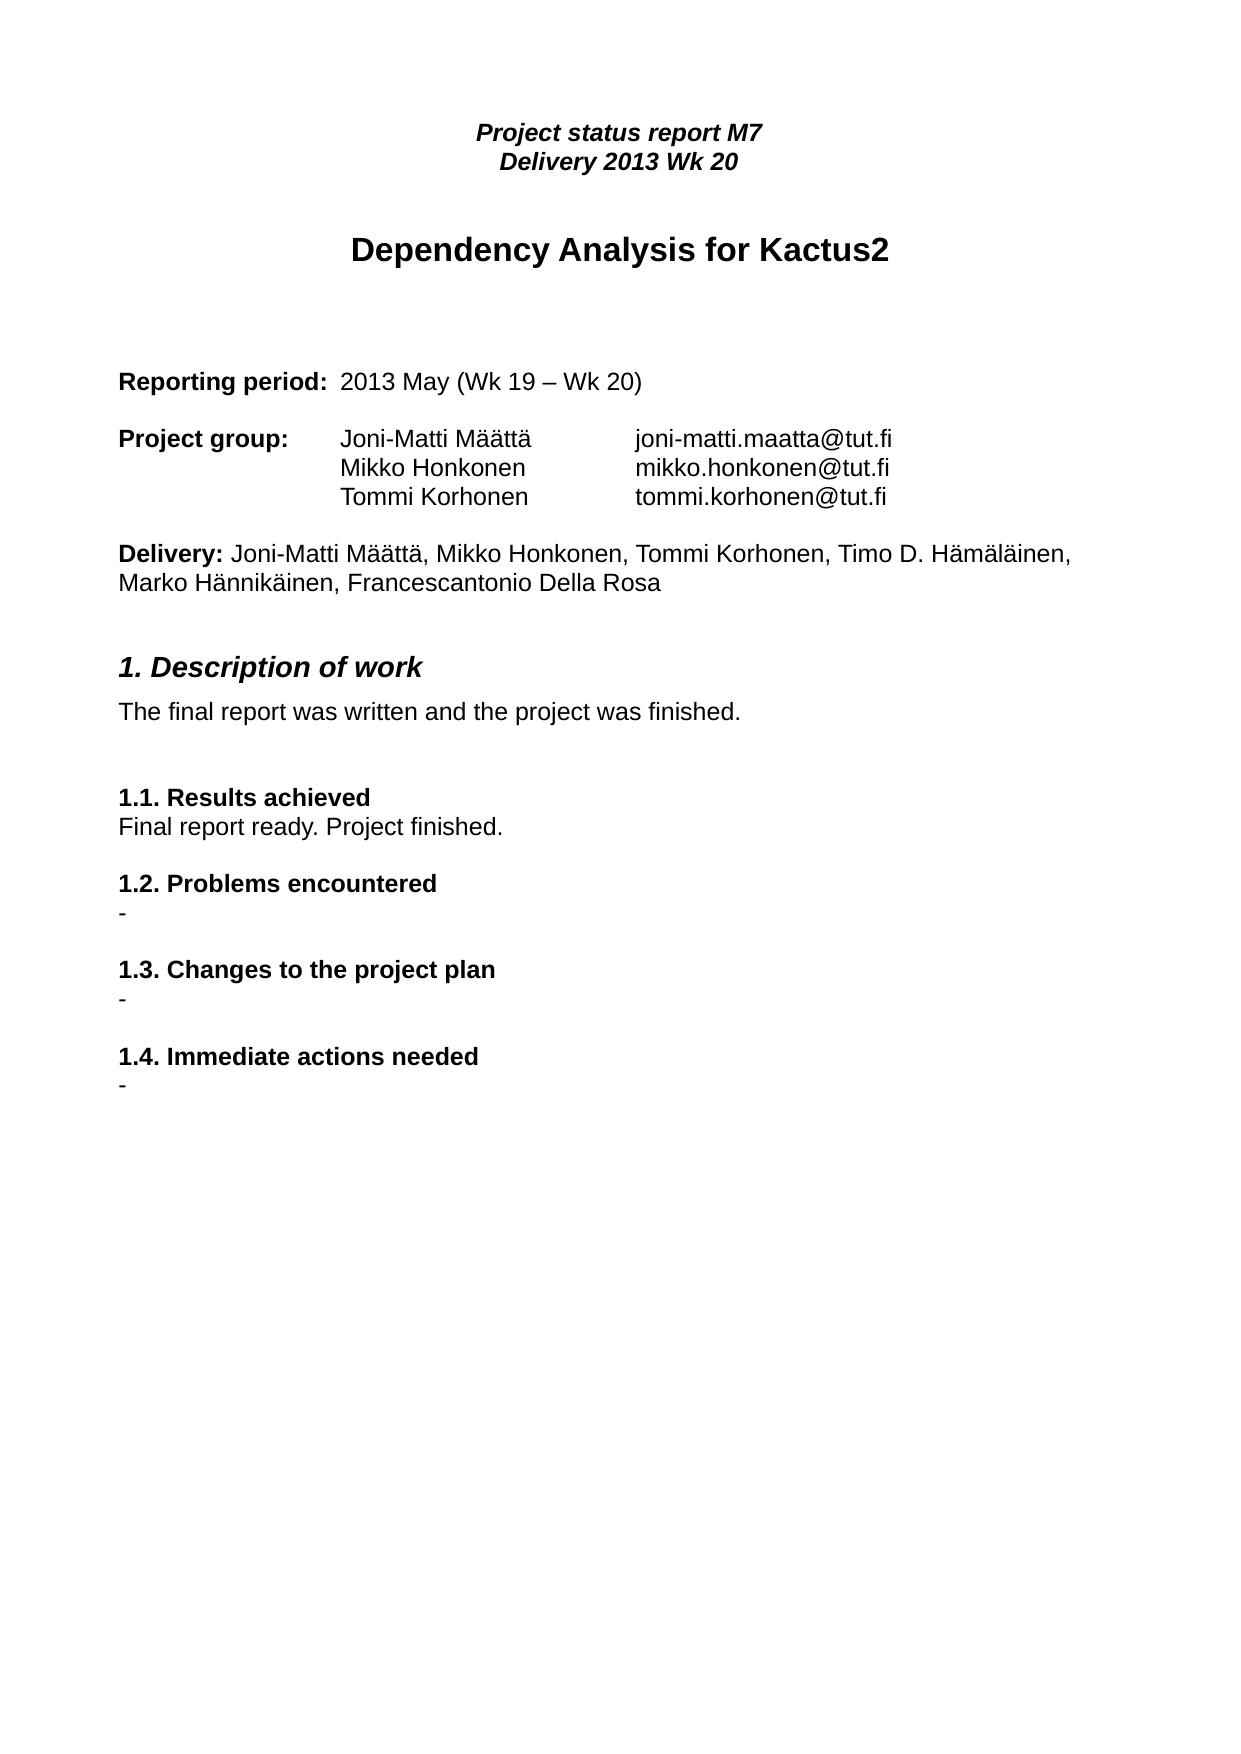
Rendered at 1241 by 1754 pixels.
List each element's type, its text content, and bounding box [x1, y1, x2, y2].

subtitle 1. Description of work [118, 651, 1122, 684]
text - [118, 1070, 1122, 1099]
text - [118, 984, 1122, 1013]
subtitle Dependency Analysis for Kactus2 [118, 229, 1122, 268]
text Mikko Honkonen mikko.honkonen@tut.fi [118, 453, 1122, 482]
text 1.3. Changes to the project plan [118, 955, 1122, 984]
text Final report ready. Project finished. [118, 812, 1122, 840]
text 1.4. Immediate actions needed [118, 1042, 1122, 1070]
text Delivery: Joni-Matti Määttä, Mikko Honkonen, Tommi Korhonen, Timo D. Hämäläinen, Marko Hännikäinen, Francescantonio Della Rosa [118, 539, 1122, 597]
text Delivery 2013 Wk 20 [118, 147, 1122, 176]
text 1.1. Results achieved [118, 783, 1122, 812]
text Reporting period: 2013 May (Wk 19 – Wk 20) [118, 367, 1122, 396]
text - [118, 898, 1122, 927]
text The final report was written and the project was finished. [118, 697, 1122, 725]
text Tommi Korhonen tommi.korhonen@tut.fi [118, 482, 1122, 511]
text Project group: Joni-Matti Määttä joni-matti.maatta@tut.fi [118, 424, 1122, 453]
text Project status report M7 [118, 118, 1122, 147]
text 1.2. Problems encountered [118, 869, 1122, 898]
